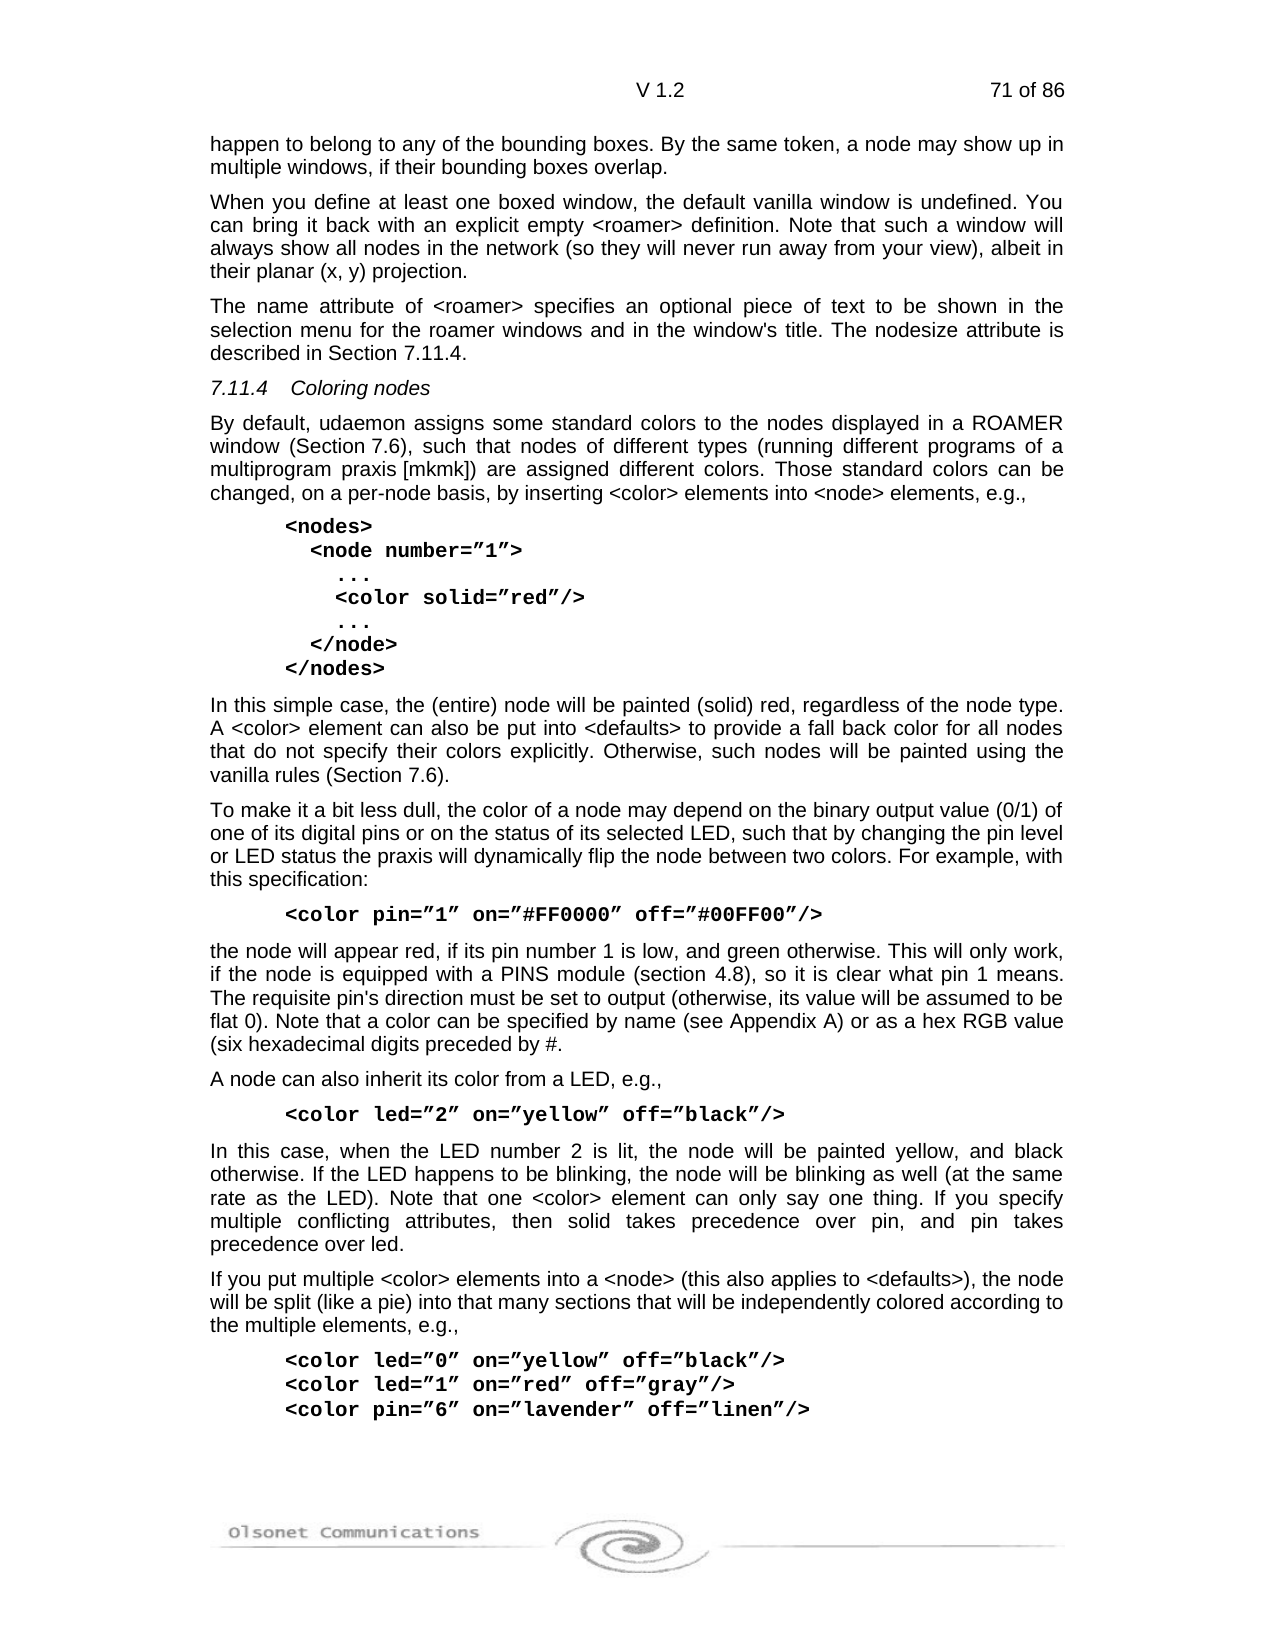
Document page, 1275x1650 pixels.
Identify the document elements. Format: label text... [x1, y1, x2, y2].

text <color pin=”6” on=”lavender” off=”linen”/> [210, 1398, 1065, 1423]
text ... [210, 611, 1065, 634]
text <color led=”1” on=”red” off=”gray”/> [210, 1374, 1065, 1398]
text To make it a bit less dull, the color of a node may depend on the binary output value (0/1) of one of its digital pins or on the status of its selected LED, such that by changing the pin level or LED status the praxis will dynamically flip the node between two colors. For example, with this specification: [210, 798, 1065, 891]
text By default, udaemon assigns some standard colors to the nodes displayed in a ROAMER window (Section 7.6), such that nodes of different types (running different programs of a multiprogram praxis [mkmk]) are assigned different colors. Those standard colors can be changed, on a per-node basis, by inserting <color> elements into <node> elements, e.g., [210, 412, 1065, 504]
text <color pin=”1” on=”#FF0000” off=”#00FF00”/> [210, 903, 1065, 928]
picture [210, 1504, 1065, 1596]
text happen to belong to any of the bounding boxes. By the same token, a node may show up in multiple windows, if their bounding boxes overlap. [210, 132, 1065, 179]
text <color led=”2” on=”yellow” off=”black”/> [210, 1103, 1065, 1128]
text </node> [210, 634, 1065, 658]
subtitle Coloring nodes [210, 377, 1065, 400]
text In this case, when the LED number 2 is lit, the node will be painted yellow, and black otherwise. If the LED happens to be blinking, the node will be blinking as well (at the same rate as the LED). Note that one <color> element can only say one thing. If you specify multiple conflicting attributes, then solid takes precedence over pin, and pin takes precedence over led. [210, 1139, 1065, 1256]
text ... [210, 563, 1065, 587]
text the node will appear red, if its pin number 1 is low, and green otherwise. This will only work, if the node is equipped with a PINS module (section 4.8), so it is clear what pin 1 means. The requisite pin's direction must be set to output (otherwise, its value will be assumed to be flat 0). Note that a color can be specified by name (see Appendix A) or as a hex RGB value (six hexadecimal digits preceded by #. [210, 940, 1065, 1056]
text <node number=”1”> [210, 540, 1065, 563]
text <color led=”0” on=”yellow” off=”black”/> [210, 1349, 1065, 1374]
text The name attribute of <roamer> specifies an optional piece of text to be shown in the selection menu for the roamer windows and in the window's title. The nodesize attribute is described in Section 7.11.4. [210, 295, 1065, 365]
text </nodes> [210, 658, 1065, 682]
text <color solid=”red”/> [210, 587, 1065, 611]
text When you define at least one boxed window, the default vanilla window is undefined. You can bring it back with an explicit empty <roamer> definition. Note that such a window will always show all nodes in the network (so they will never run away from your view), albeit in their planar (x, y) projection. [210, 190, 1065, 283]
text In this simple case, the (entire) node will be painted (solid) red, regardless of the node type. A <color> element can also be put into <defaults> to provide a fall back color for all nodes that do not specify their colors explicitly. Otherwise, such nodes will be painted using the vanilla rules (Section 7.6). [210, 693, 1065, 786]
text A node can also inherit its color from a LED, e.g., [210, 1068, 1065, 1091]
text If you put multiple <color> elements into a <node> (this also applies to <defaults>), the node will be split (like a pie) into that many sections that will be independently colored according to the multiple elements, e.g., [210, 1267, 1065, 1337]
text <nodes> [210, 516, 1065, 540]
